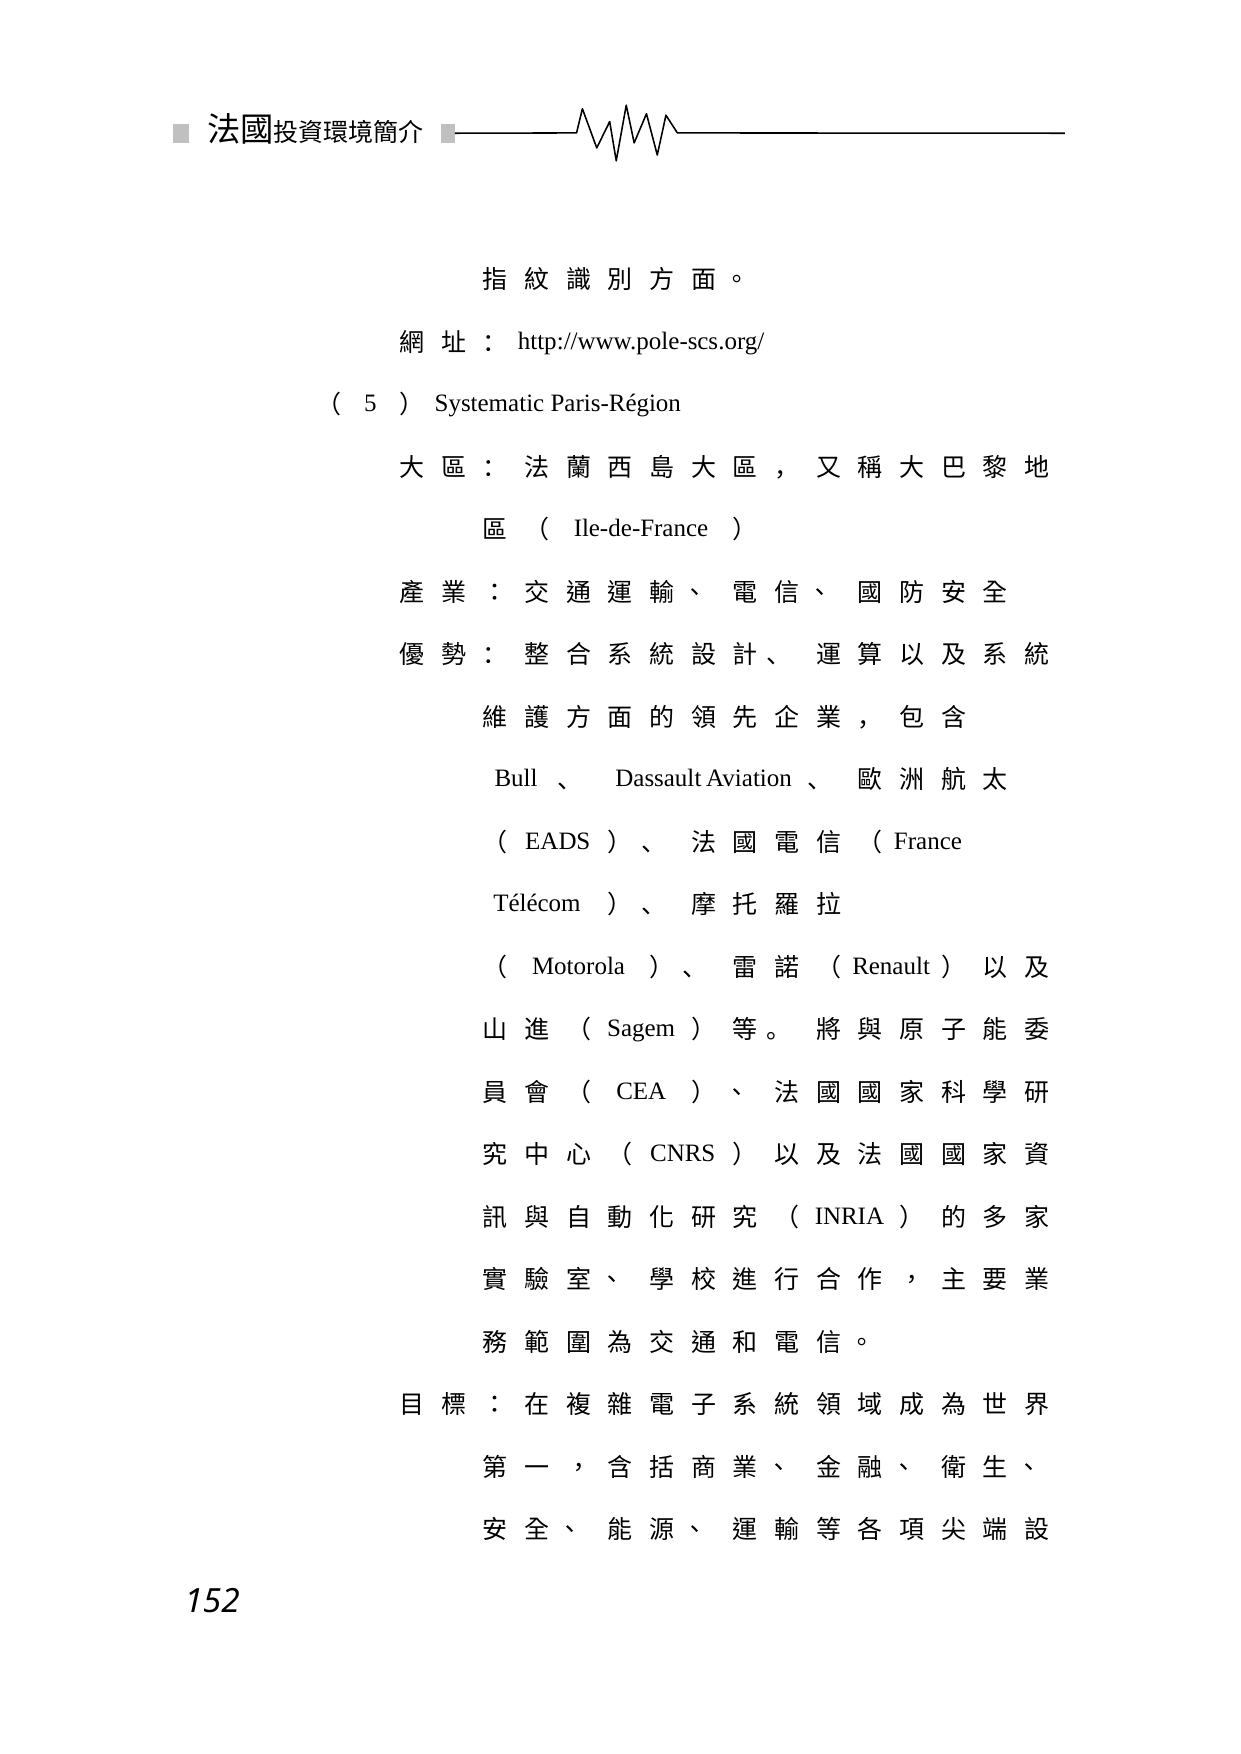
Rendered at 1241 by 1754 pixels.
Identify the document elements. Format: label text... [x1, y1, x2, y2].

text 大區：法蘭西島大區，又稱大巴黎地區（Ile-de-France） [367, 424, 1058, 549]
text 指紋識別方面。 [367, 236, 1058, 299]
text 產業：交通運輸、電信、國防安全 [367, 549, 1058, 611]
text 優勢：整合系統設計、運算以及系統維護方面的領先企業，包含Bull、Dassault Aviation、歐洲航太（EADS）、法國電信（France Télécom）、摩托羅拉（Motorola）、雷諾（Renault）以及山進（Sagem）等。將與原子能委員會（CEA）、法國國家科學研究中心（CNRS）以及法國國家資訊與自動化研究（INRIA）的多家實驗室、學校進行合作，主要業務範圍為交通和電信。 [367, 611, 1058, 1361]
text 網址：http://www.pole-scs.org/ [367, 299, 1058, 361]
text （5）Systematic Paris-Région [306, 361, 1058, 424]
text 目標：在複雜電子系統領域成為世界第一，含括商業、金融、衛生、安全、能源、運輸等各項尖端設 [367, 1361, 1058, 1549]
